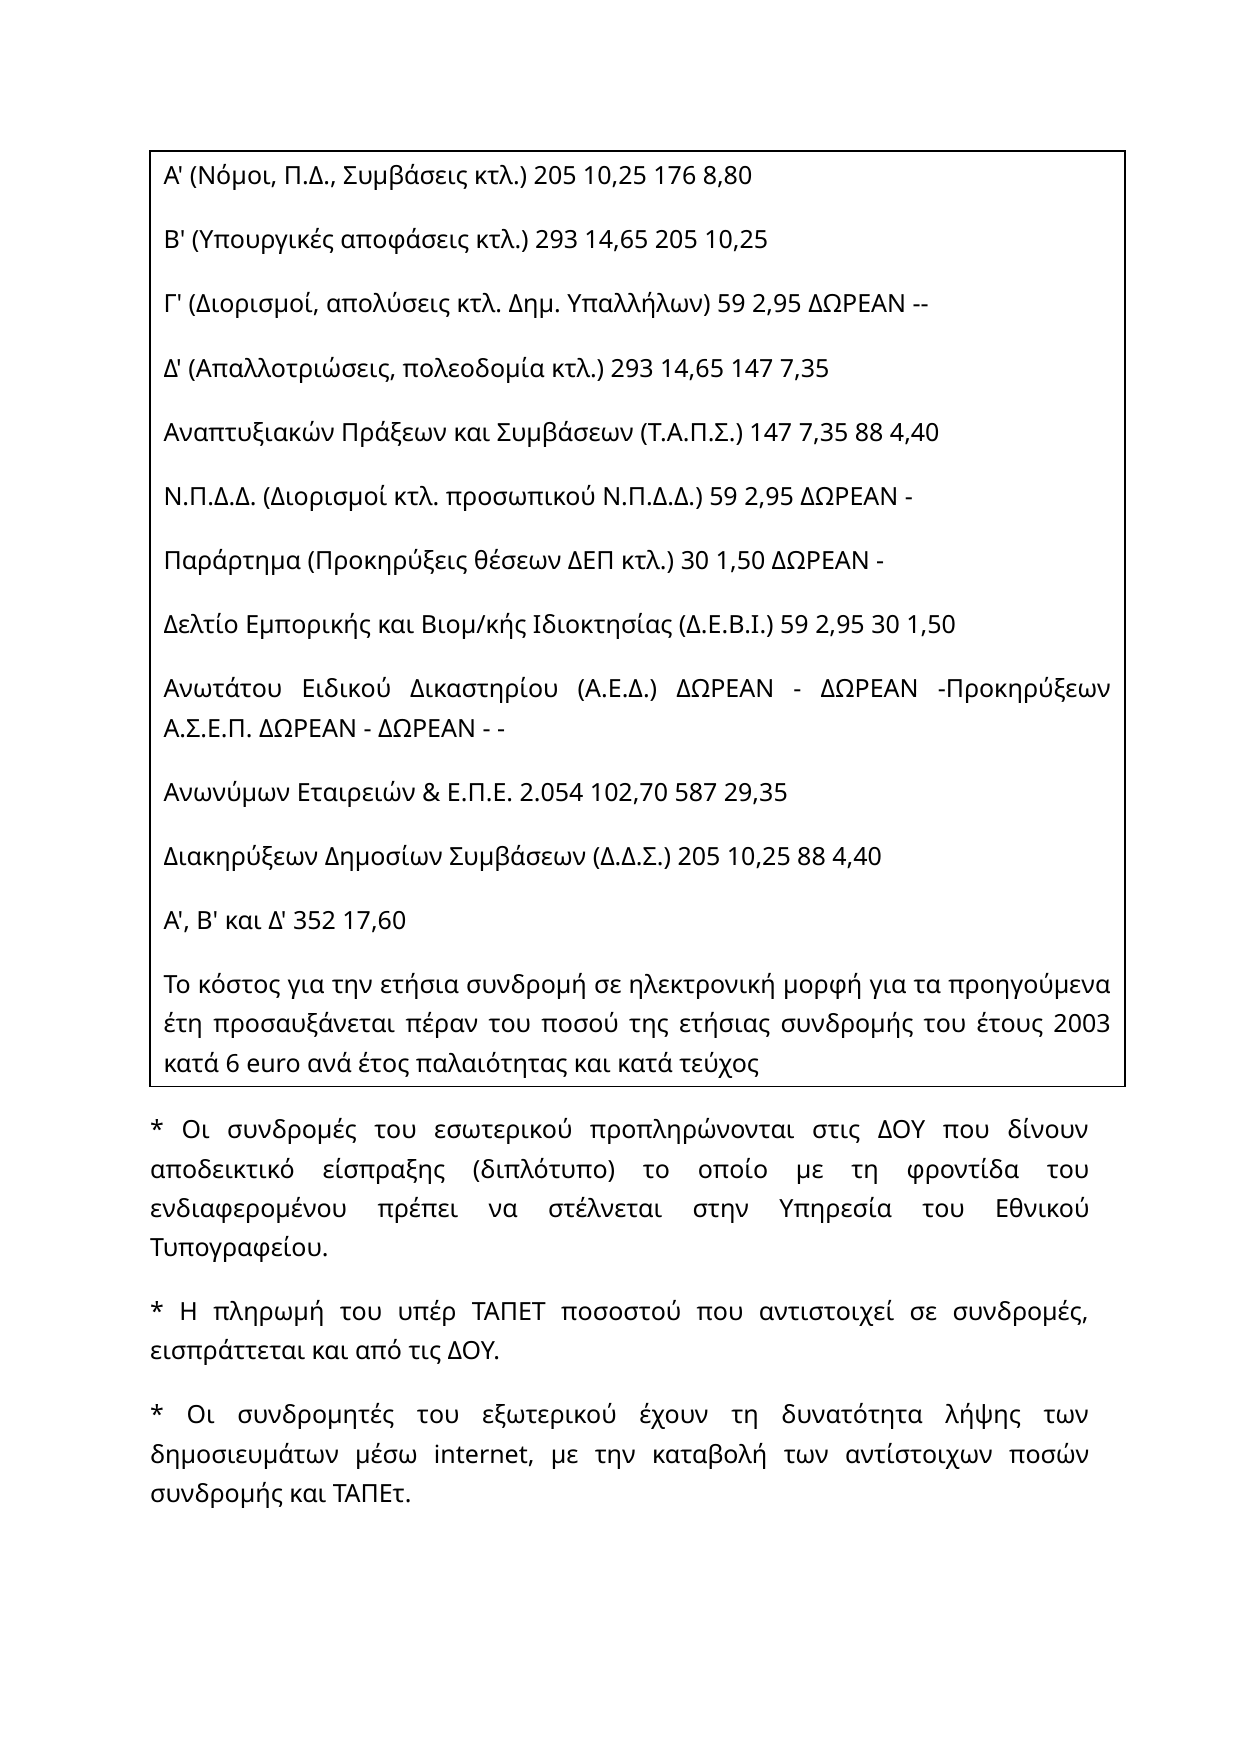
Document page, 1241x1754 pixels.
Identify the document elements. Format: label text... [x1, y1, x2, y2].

text * Η πληρωμή του υπέρ ΤΑΠΕΤ ποσοστού που αντιστοιχεί σε συνδρομές, εισπράττεται και από τις ΔΟΥ. [150, 1294, 1090, 1367]
table_cell Α' (Νόμοι, Π.Δ., Συμβάσεις κτλ.) 205 10,25 176 8,80 Β' (Υπουργικές αποφάσεις κτλ.) 293 14,65 205 10,25 Γ' (Διορισμοί, απολύσεις κτλ. Δημ. Υπαλλήλων) 59 2,95 ΔΩΡΕΑΝ -- Δ' (Απαλλοτριώσεις, πολεοδομία κτλ.) 293 14,65 147 7,35 Αναπτυξιακών Πράξεων και Συμβάσεων (Τ.Α.Π.Σ.) 147 7,35 88 4,40 Ν.Π.Δ.Δ. (Διορισμοί κτλ. προσωπικού Ν.Π.Δ.Δ.) 59 2,95 ΔΩΡΕΑΝ - Παράρτημα (Προκηρύξεις θέσεων ΔΕΠ κτλ.) 30 1,50 ΔΩΡΕΑΝ - Δελτίο Εμπορικής και Βιομ/κής Ιδιοκτησίας (Δ.Ε.Β.Ι.) 59 2,95 30 1,50 Ανωτάτου Ειδικού Δικαστηρίου (Α.Ε.Δ.) ΔΩΡΕΑΝ - ΔΩΡΕΑΝ -Προκηρύξεων Α.Σ.Ε.Π. ΔΩΡΕΑΝ - ΔΩΡΕΑΝ - - Ανωνύμων Εταιρειών & Ε.Π.Ε. 2.054 102,70 587 29,35 Διακηρύξεων Δημοσίων Συμβάσεων (Δ.Δ.Σ.) 205 10,25 88 4,40 A', Β' και Δ' 352 17,60 Το κόστος για την ετήσια συνδρομή σε ηλεκτρονική μορφή για τα προηγούμενα έτη προσαυξάνεται πέραν του ποσού της ετήσιας συνδρομής του έτους 2003 κατά 6 euro ανά έτος παλαιότητας και κατά τεύχος [151, 152, 1124, 1086]
text * Οι συνδρομητές του εξωτερικού έχουν τη δυνατότητα λήψης των δημοσιευμάτων μέσω internet, με την καταβολή των αντίστοιχων ποσών συνδρομής και ΤΑΠΕτ. [150, 1397, 1090, 1509]
text * Οι συνδρομές του εσωτερικού προπληρώνονται στις ΔΟΥ που δίνουν αποδεικτικό είσπραξης (διπλότυπο) το οποίο με τη φροντίδα του ενδιαφερομένου πρέπει να στέλνεται στην Υπηρεσία του Εθνικού Τυπογραφείου. [150, 1112, 1090, 1264]
